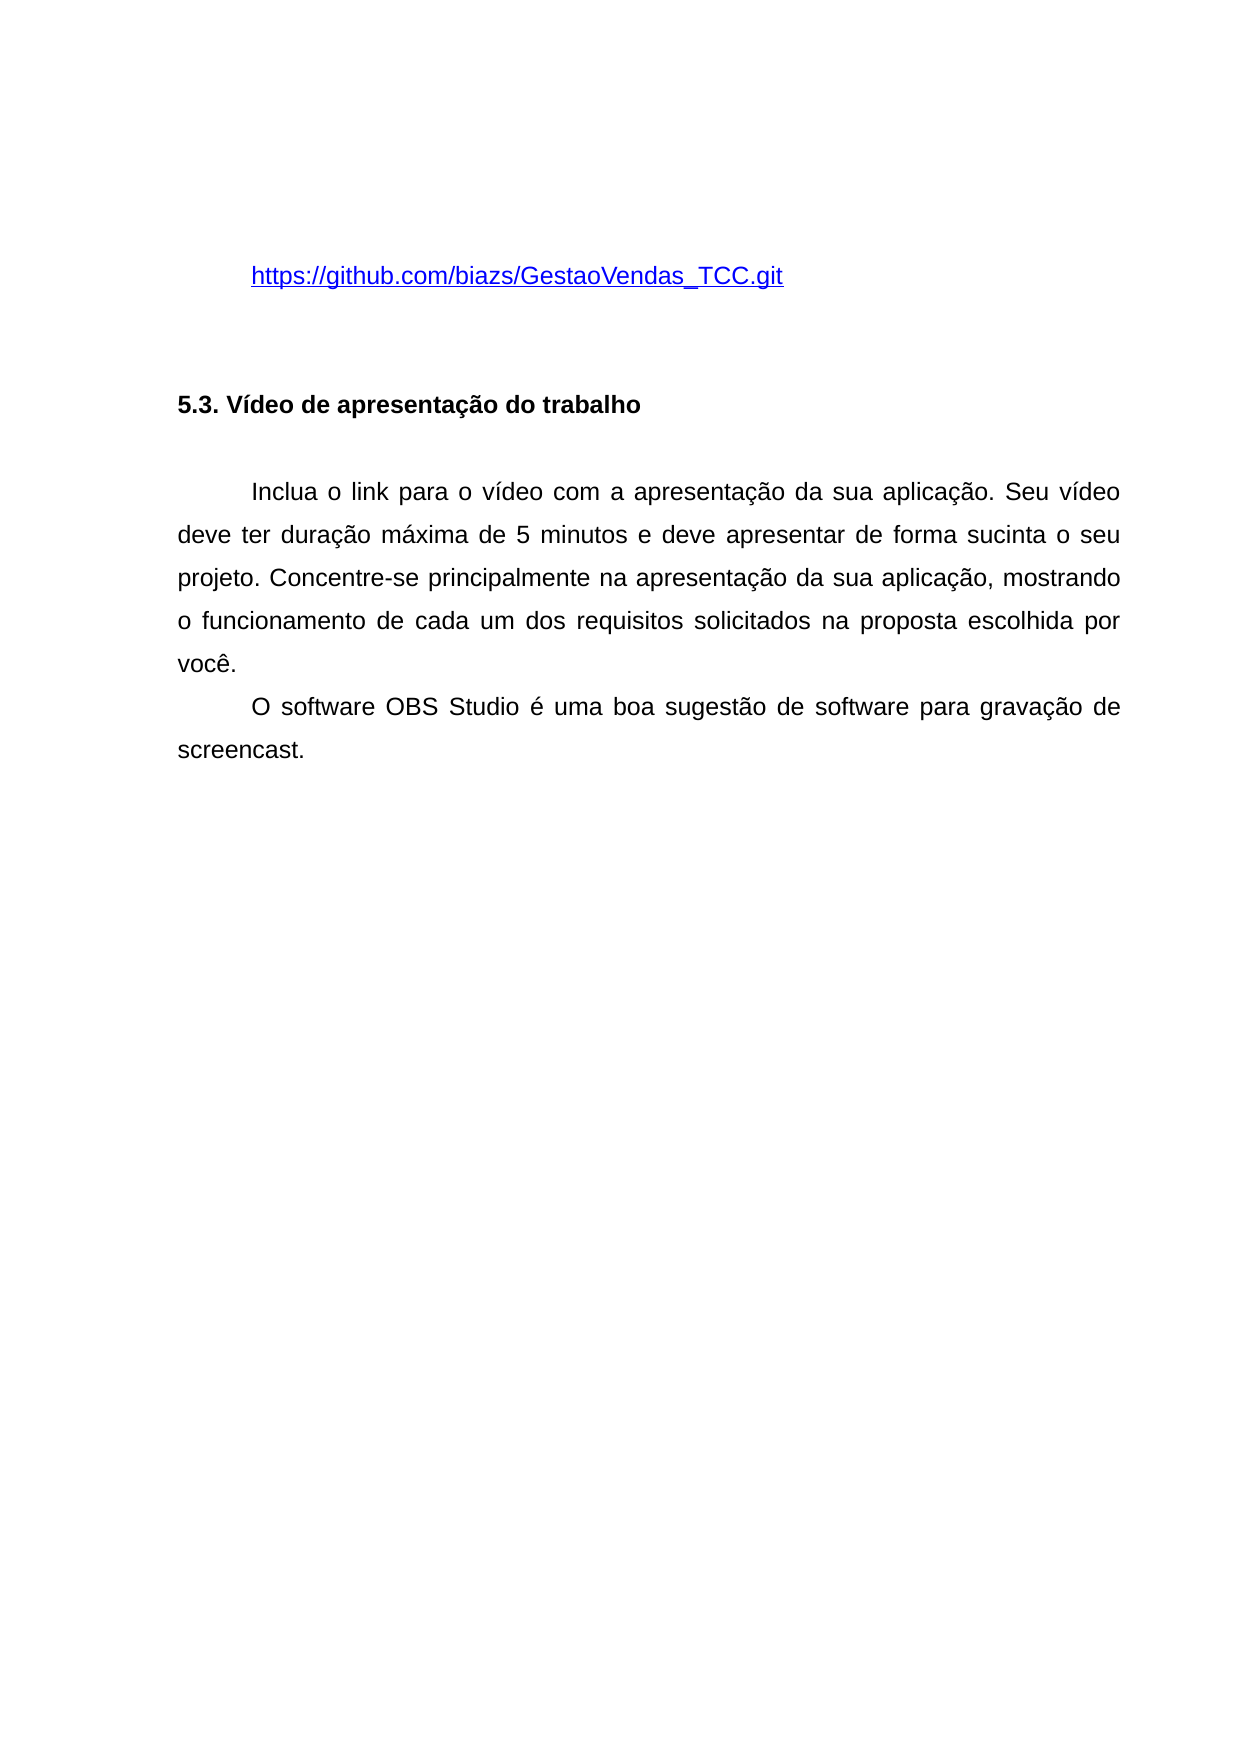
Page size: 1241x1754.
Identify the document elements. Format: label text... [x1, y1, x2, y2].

text Inclua o link para o vídeo com a apresentação da sua aplicação. Seu vídeo deve ter duração máxima de 5 minutos e deve apresentar de forma sucinta o seu projeto. Concentre-se principalmente na apresentação da sua aplicação, mostrando o funcionamento de cada um dos requisitos solicitados na proposta escolhida por você. [177, 477, 1122, 678]
subtitle 5.3. Vídeo de apresentação do trabalho [177, 390, 1122, 419]
text O software OBS Studio é uma boa sugestão de software para gravação de screencast. [177, 692, 1122, 764]
text https://github.com/biazs/GestaoVendas_TCC.git [177, 261, 1122, 290]
